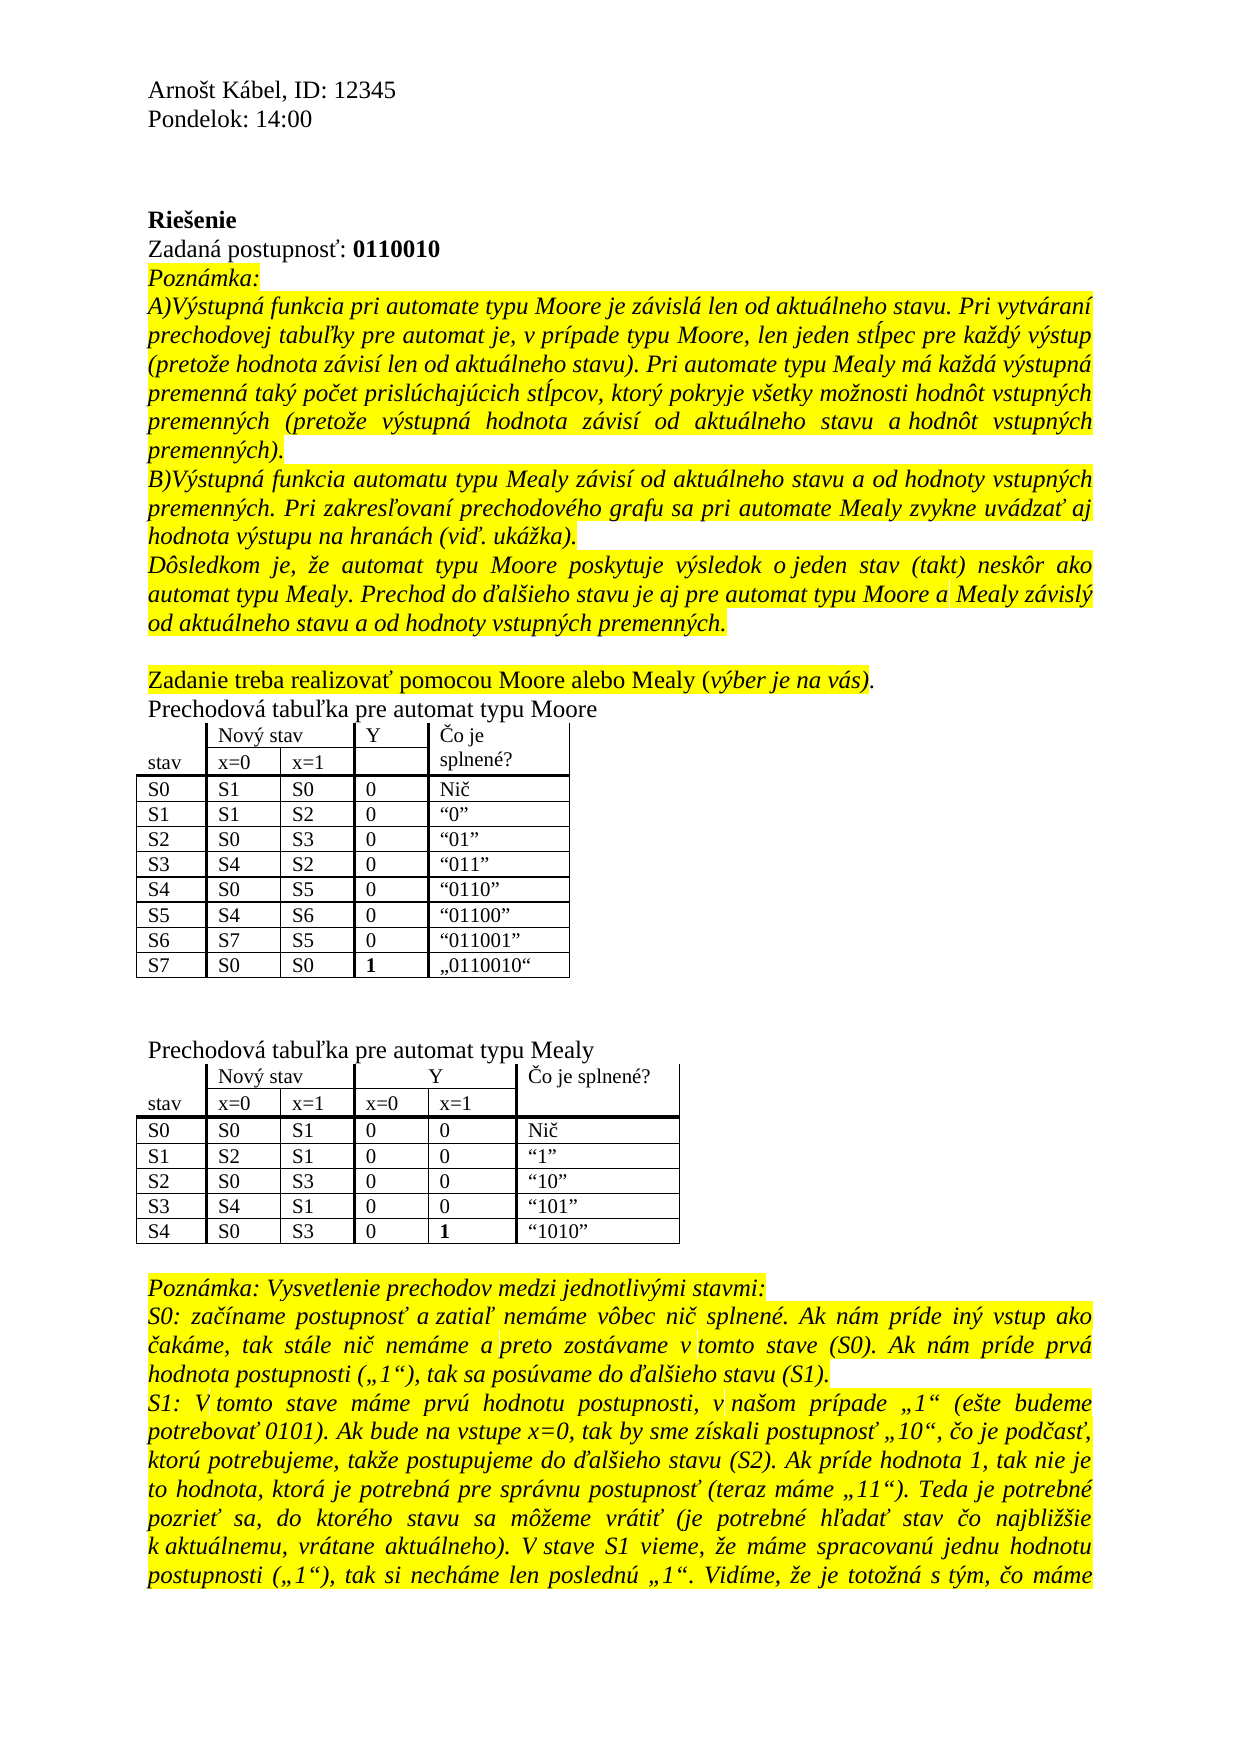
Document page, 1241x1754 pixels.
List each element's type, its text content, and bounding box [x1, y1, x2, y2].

table_header Y [356, 1064, 515, 1088]
table_cell “10” [518, 1169, 679, 1193]
table_cell S1 [281, 1194, 353, 1218]
text Dôsledkom je, že automat typu Moore poskytuje výsledok o jeden stav (takt) neskôr ako automat typu Mealy. Prechod do ďalšieho stavu je aj pre automat typu Moore a Mealy závislý od aktuálneho stavu a od hodnoty vstupných premenných. [148, 550, 1093, 636]
table_cell S0 [208, 1119, 280, 1142]
table_cell S6 [137, 928, 205, 952]
table_cell S5 [137, 903, 205, 927]
text Prechodová tabuľka pre automat typu Mealy [148, 1035, 1093, 1064]
table_cell S2 [281, 852, 353, 876]
table_cell S1 [281, 1144, 353, 1168]
table_cell “0110” [430, 878, 569, 901]
table_cell S4 [208, 903, 280, 927]
text Zadanie treba realizovať pomocou Moore alebo Mealy (výber je na vás). [148, 665, 1093, 694]
table_cell 0 [356, 878, 427, 901]
table_cell S4 [137, 878, 205, 901]
table_cell S0 [137, 1119, 205, 1142]
table_cell S0 [208, 1169, 280, 1193]
table_cell S3 [281, 1219, 353, 1243]
table_header Y [356, 723, 427, 747]
text Zadaná postupnosť: 0110010 [148, 234, 1093, 263]
text B)Výstupná funkcia automatu typu Mealy závisí od aktuálneho stavu a od hodnoty vstupných premenných. Pri zakresľovaní prechodového grafu sa pri automate Mealy zvykne uvádzať aj hodnota výstupu na hranách (viď. ukážka). [148, 464, 1093, 550]
table_cell S2 [137, 827, 205, 851]
table_cell “1010” [518, 1219, 679, 1243]
table_cell “011001” [430, 928, 569, 952]
table_header Čo je splnené? [430, 723, 569, 774]
table_cell 0 [356, 928, 427, 952]
table_cell 0 [356, 1194, 428, 1218]
table_cell x=1 [429, 1089, 515, 1115]
table_cell S1 [281, 1119, 353, 1142]
table_cell S0 [208, 953, 280, 977]
table_cell S0 [281, 953, 353, 977]
table_cell 0 [429, 1144, 515, 1168]
table_cell 1 [356, 953, 427, 977]
text Prechodová tabuľka pre automat typu Moore [148, 694, 1093, 723]
table_cell S1 [208, 802, 280, 826]
table_cell S4 [208, 852, 280, 876]
table_cell x=0 [208, 748, 280, 774]
table_cell 0 [356, 852, 427, 876]
table_cell S6 [281, 903, 353, 927]
table_cell S3 [281, 827, 353, 851]
table_cell S2 [208, 1144, 280, 1168]
table_cell S0 [137, 777, 205, 801]
table_cell [356, 748, 427, 774]
table_cell S5 [281, 878, 353, 901]
text A)Výstupná funkcia pri automate typu Moore je závislá len od aktuálneho stavu. Pri vytváraní prechodovej tabuľky pre automat je, v prípade typu Moore, len jeden stĺpec pre každý výstup (pretože hodnota závisí len od aktuálneho stavu). Pri automate typu Mealy má každá výstupná premenná taký počet prislúchajúcich stĺpcov, ktorý pokryje všetky možnosti hodnôt vstupných premenných (pretože výstupná hodnota závisí od aktuálneho stavu a hodnôt vstupných premenných). [148, 291, 1093, 464]
table_cell “0” [430, 802, 569, 826]
table_cell 0 [429, 1169, 515, 1193]
table_cell S2 [281, 802, 353, 826]
table_cell 0 [356, 1219, 428, 1243]
table_cell 0 [356, 903, 427, 927]
table_cell 0 [356, 1169, 428, 1193]
table_cell x=0 [356, 1089, 428, 1115]
table_cell S0 [281, 777, 353, 801]
table_header Nový stav [208, 723, 353, 747]
table_cell 0 [429, 1194, 515, 1218]
table_cell „0110010“ [430, 953, 569, 977]
table_cell x=0 [208, 1089, 280, 1115]
table_cell 0 [356, 1119, 428, 1142]
table_cell S4 [208, 1194, 280, 1218]
text Poznámka: Vysvetlenie prechodov medzi jednotlivými stavmi: [148, 1273, 1093, 1301]
table_cell “101” [518, 1194, 679, 1218]
table_header Nový stav [208, 1064, 353, 1088]
table_cell S5 [281, 928, 353, 952]
table_cell stav [136, 747, 205, 774]
table_cell 0 [356, 802, 427, 826]
table_header [136, 1064, 205, 1088]
table_cell S7 [137, 953, 205, 977]
table_cell 0 [356, 1144, 428, 1168]
table_cell Nič [518, 1119, 679, 1142]
table_cell S7 [208, 928, 280, 952]
table_cell “01” [430, 827, 569, 851]
table_header Čo je splnené? [518, 1064, 679, 1115]
table_cell 0 [356, 777, 427, 801]
text Riešenie [148, 205, 1093, 234]
table_cell x=1 [281, 1089, 353, 1115]
table_cell S3 [137, 1194, 205, 1218]
table_cell S1 [137, 802, 205, 826]
table_cell S0 [208, 1219, 280, 1243]
table_cell “01100” [430, 903, 569, 927]
table_cell S1 [137, 1144, 205, 1168]
table_cell S4 [137, 1219, 205, 1243]
table_cell x=1 [281, 748, 353, 774]
text S1: V tomto stave máme prvú hodnotu postupnosti, v našom prípade „1“ (ešte budeme potrebovať 0101). Ak bude na vstupe x=0, tak by sme získali postupnosť „10“, čo je podčasť, ktorú potrebujeme, takže postupujeme do ďalšieho stavu (S2). Ak príde hodnota 1, tak nie je to hodnota, ktorá je potrebná pre správnu postupnosť (teraz máme „11“). Teda je potrebné pozrieť sa, do ktorého stavu sa môžeme vrátiť (je potrebné hľadať stav čo najbližšie k aktuálnemu, vrátane aktuálneho). V stave S1 vieme, že máme spracovanú jednu hodnotu postupnosti („1“), tak si necháme len poslednú „1“. Vidíme, že je totožná s tým, čo máme [148, 1388, 1093, 1589]
table_cell “011” [430, 852, 569, 876]
text Poznámka: [148, 263, 1093, 291]
table_cell “1” [518, 1144, 679, 1168]
table_cell 1 [429, 1219, 515, 1243]
text S0: začíname postupnosť a zatiaľ nemáme vôbec nič splnené. Ak nám príde iný vstup ako čakáme, tak stále nič nemáme a preto zostávame v tomto stave (S0). Ak nám príde prvá hodnota postupnosti („1“), tak sa posúvame do ďalšieho stavu (S1). [148, 1301, 1093, 1388]
table_cell S0 [208, 878, 280, 901]
table_cell S1 [208, 777, 280, 801]
table_cell S3 [281, 1169, 353, 1193]
table_cell 0 [356, 827, 427, 851]
table_cell S3 [137, 852, 205, 876]
table_cell S0 [208, 827, 280, 851]
table_header [136, 723, 205, 747]
table_cell 0 [429, 1119, 515, 1142]
table_cell stav [136, 1088, 205, 1115]
table_cell S2 [137, 1169, 205, 1193]
table_cell Nič [430, 777, 569, 801]
